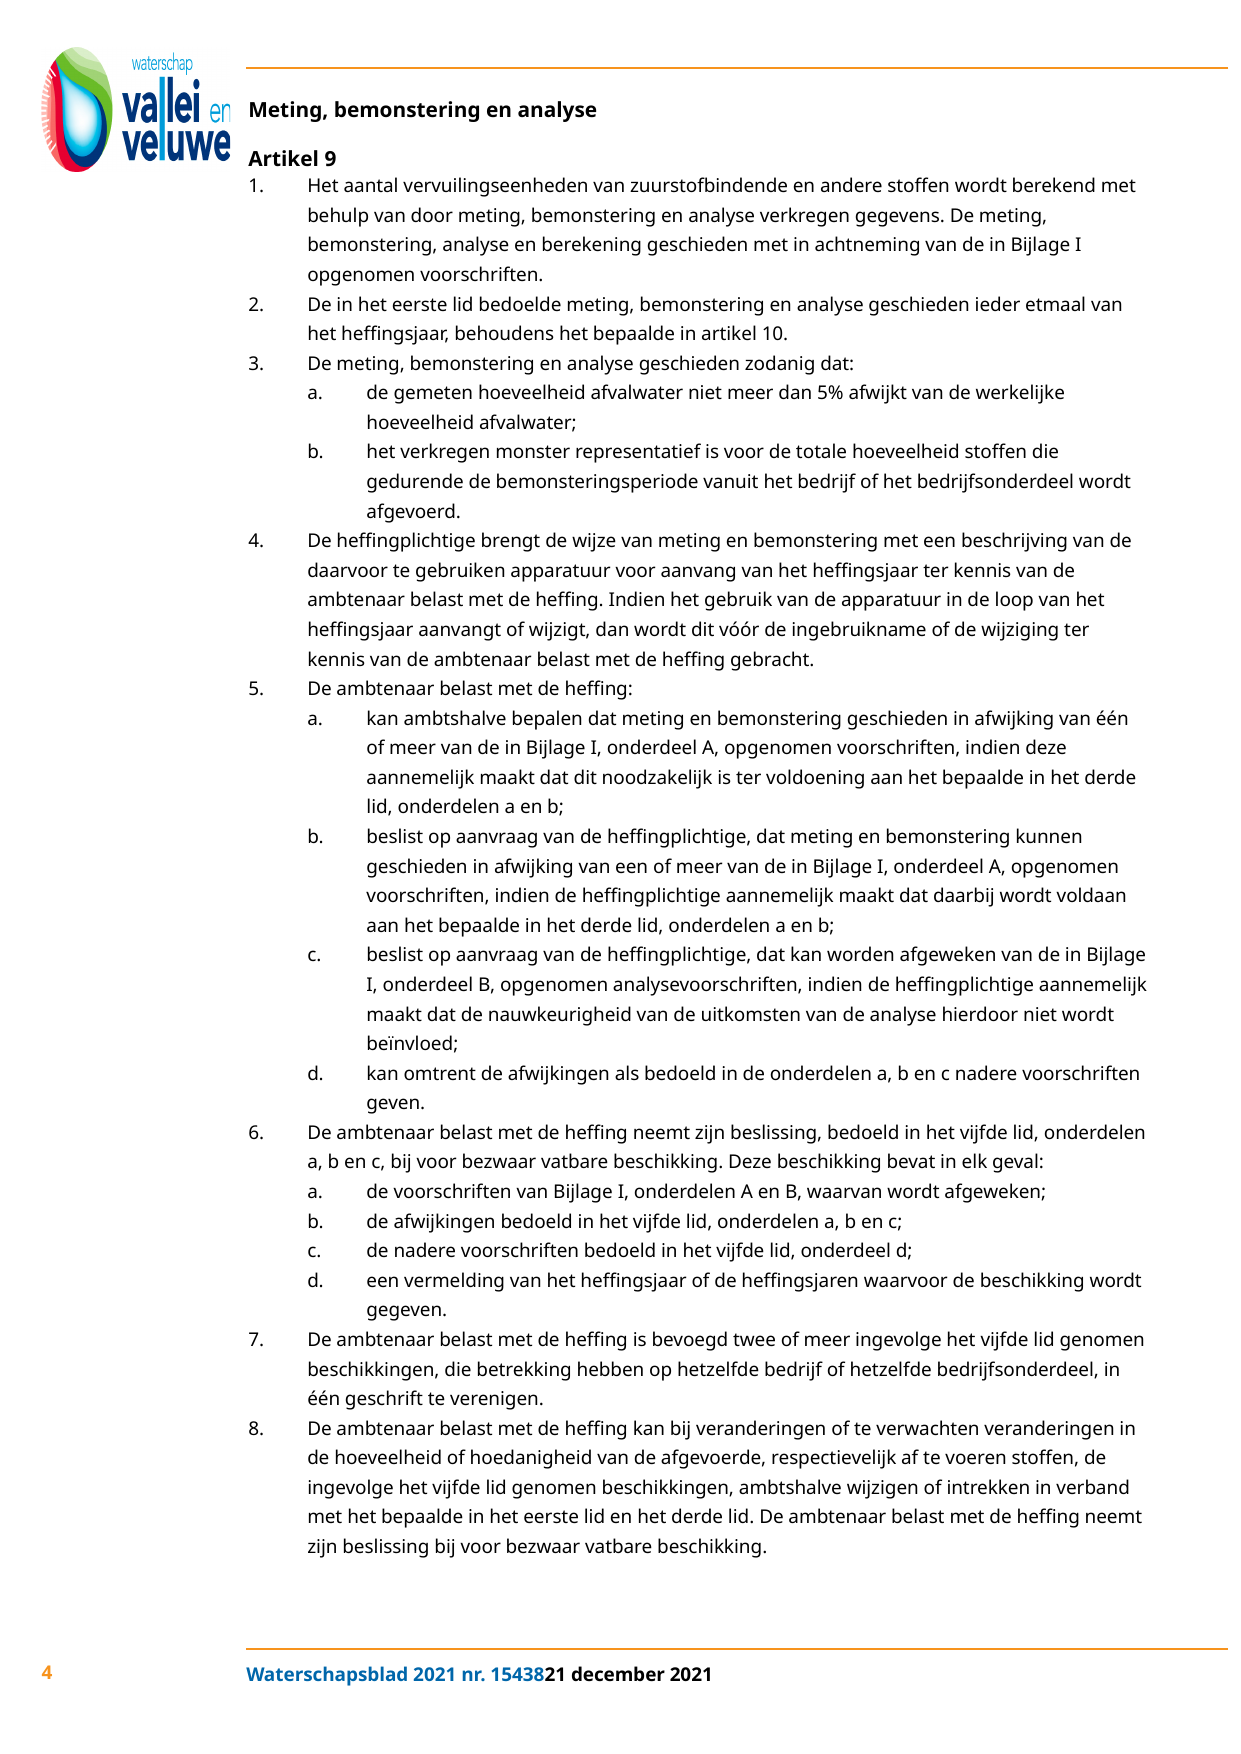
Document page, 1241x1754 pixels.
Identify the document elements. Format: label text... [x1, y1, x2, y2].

list kan ambtshalve bepalen dat meting en bemonstering geschieden in afwijking van één of meer van de in Bijlage I, onderdeel A, opgenomen voorschriften, indien deze aannemelijk maakt dat dit noodzakelijk is ter voldoening aan het bepaalde in het derde lid, onderdelen a en b; [307, 705, 1152, 819]
list beslist op aanvraag van de heffingplichtige, dat meting en bemonstering kunnen geschieden in afwijking van een of meer van de in Bijlage I, onderdeel A, opgenomen voorschriften, indien de heffingplichtige aannemelijk maakt dat daarbij wordt voldaan aan het bepaalde in het derde lid, onderdelen a en b; [307, 823, 1152, 938]
list beslist op aanvraag van de heffingplichtige, dat kan worden afgeweken van de in Bijlage I, onderdeel B, opgenomen analysevoorschriften, indien de heffingplichtige aannemelijk maakt dat de nauwkeurigheid van de uitkomsten van de analyse hierdoor niet wordt beïnvloed; [307, 942, 1152, 1056]
list een vermelding van het heffingsjaar of de heffingsjaren waarvoor de beschikking wordt gegeven. [307, 1267, 1152, 1322]
list het verkregen monster representatief is voor de totale hoeveelheid stoffen die gedurende de bemonsteringsperiode vanuit het bedrijf of het bedrijfsonderdeel wordt afgevoerd. [307, 439, 1152, 524]
list de afwijkingen bedoeld in het vijfde lid, onderdelen a, b en c; [307, 1208, 1152, 1234]
picture [41, 47, 231, 172]
list De ambtenaar belast met de heffing is bevoegd twee of meer ingevolge het vijfde lid genomen beschikkingen, die betrekking hebben op hetzelfde bedrijf of hetzelfde bedrijfsonderdeel, in één geschrift te verenigen. [248, 1326, 1152, 1411]
list De meting, bemonstering en analyse geschieden zodanig dat: [248, 350, 1152, 376]
text Artikel 9 [248, 144, 1152, 172]
list De ambtenaar belast met de heffing neemt zijn beslissing, bedoeld in het vijfde lid, onderdelen a, b en c, bij voor bezwaar vatbare beschikking. Deze beschikking bevat in elk geval: [248, 1119, 1152, 1174]
list kan omtrent de afwijkingen als bedoeld in de onderdelen a, b en c nadere voorschriften geven. [307, 1060, 1152, 1115]
list De ambtenaar belast met de heffing kan bij veranderingen of te verwachten veranderingen in de hoeveelheid of hoedanigheid van de afgevoerde, respectievelijk af te voeren stoffen, de ingevolge het vijfde lid genomen beschikkingen, ambtshalve wijzigen of intrekken in verband met het bepaalde in het eerste lid en het derde lid. De ambtenaar belast met de heffing neemt zijn beslissing bij voor bezwaar vatbare beschikking. [248, 1415, 1152, 1559]
list De heffingplichtige brengt de wijze van meting en bemonstering met een beschrijving van de daarvoor te gebruiken apparatuur voor aanvang van het heffingsjaar ter kennis van de ambtenaar belast met de heffing. Indien het gebruik van de apparatuur in de loop van het heffingsjaar aanvangt of wijzigt, dan wordt dit vóór de ingebruikname of de wijziging ter kennis van de ambtenaar belast met de heffing gebracht. [248, 527, 1152, 672]
list de voorschriften van Bijlage I, onderdelen A en B, waarvan wordt afgeweken; [307, 1178, 1152, 1204]
list Het aantal vervuilingseenheden van zuurstofbindende en andere stoffen wordt berekend met behulp van door meting, bemonstering en analyse verkregen gegevens. De meting, bemonstering, analyse en berekening geschieden met in achtneming van de in Bijlage I opgenomen voorschriften. [248, 172, 1152, 287]
list de nadere voorschriften bedoeld in het vijfde lid, onderdeel d; [307, 1237, 1152, 1263]
list De ambtenaar belast met de heffing: [248, 675, 1152, 701]
list de gemeten hoeveelheid afvalwater niet meer dan 5% afwijkt van de werkelijke hoeveelheid afvalwater; [307, 379, 1152, 435]
text Meting, bemonstering en analyse [248, 95, 1152, 123]
list De in het eerste lid bedoelde meting, bemonstering en analyse geschieden ieder etmaal van het heffingsjaar, behoudens het bepaalde in artikel 10. [248, 291, 1152, 346]
